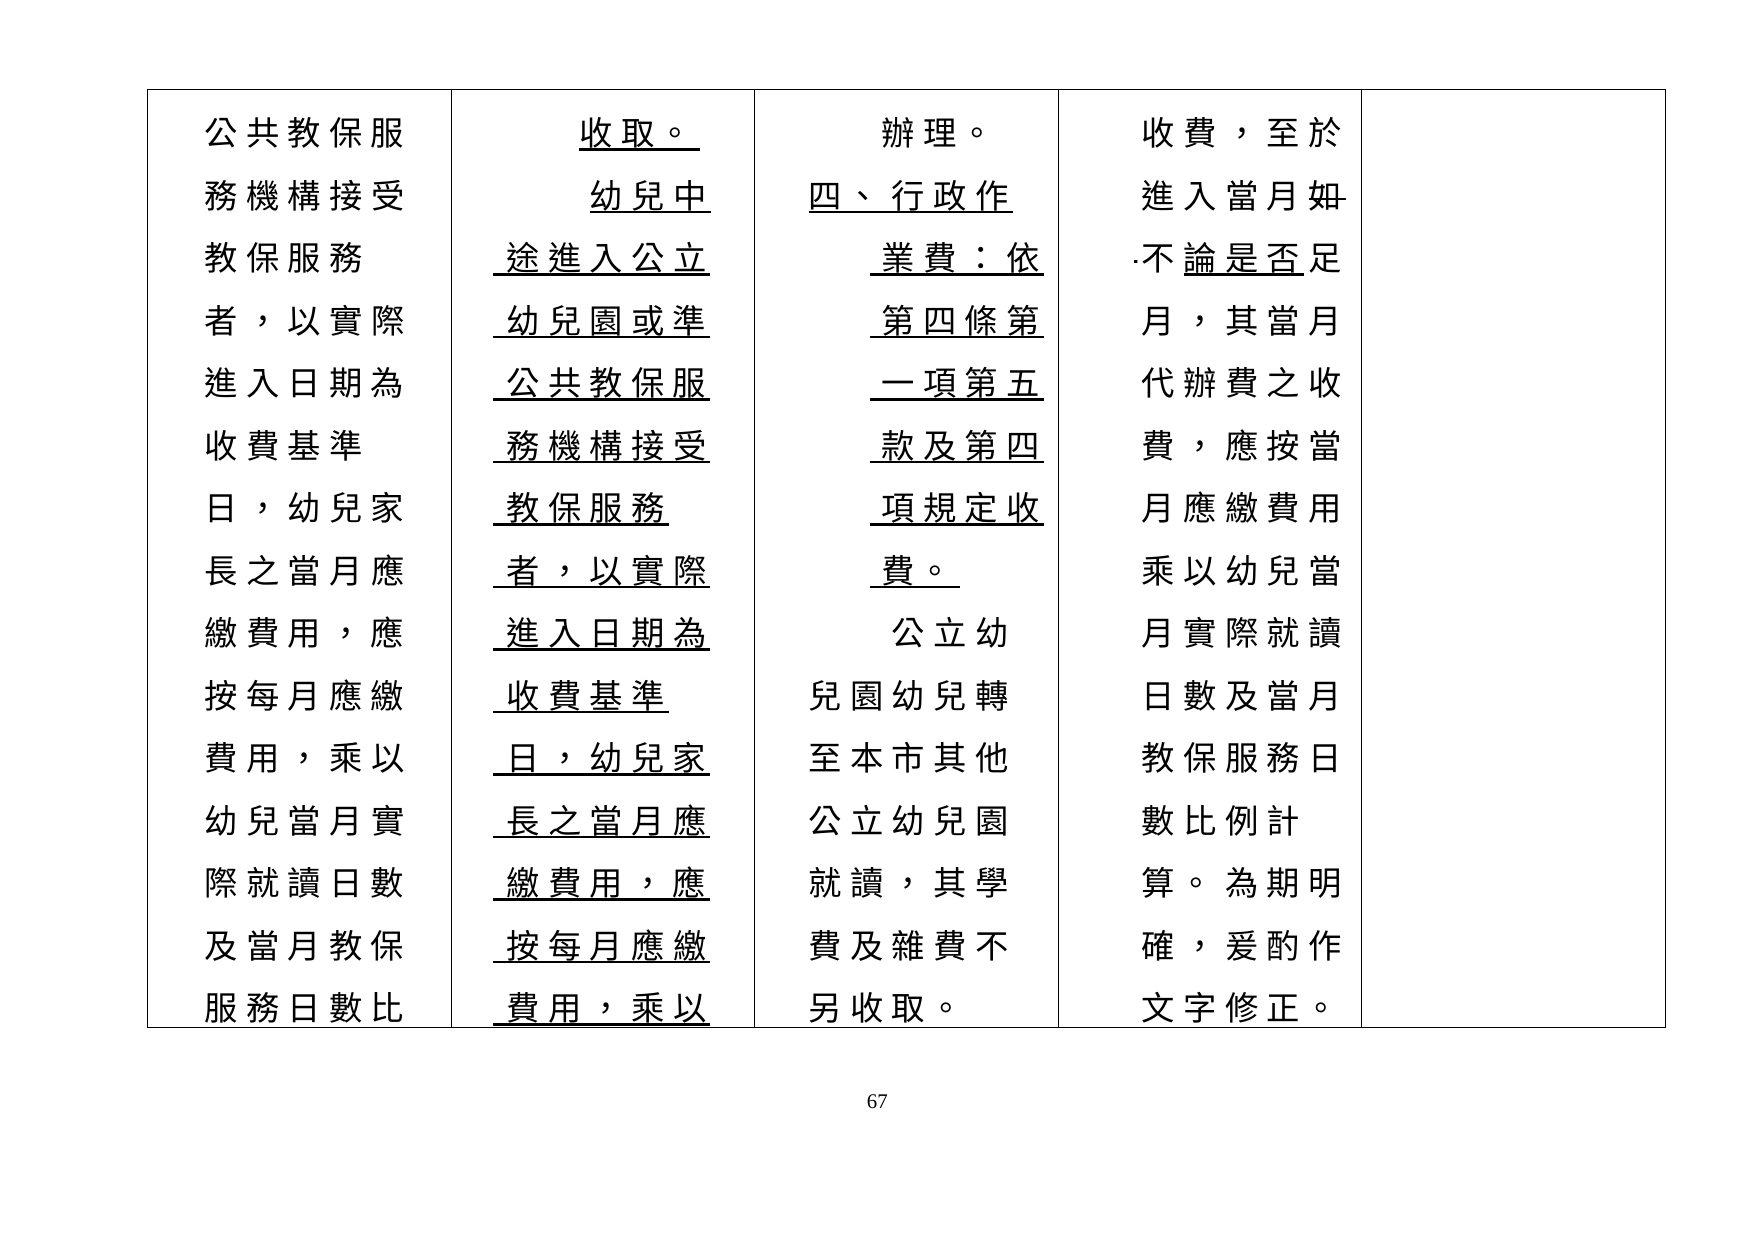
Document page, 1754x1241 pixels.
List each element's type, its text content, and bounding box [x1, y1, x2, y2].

table_cell [1666, 89, 1683, 1027]
table_cell 收費，至於進入當月如不論是否足月，其當月代辦費之收費，應按當月應繳費用乘以幼兒當月實際就讀日數及當月教保服務日數比例計算。為期明確，爰酌作文字修正。 [1059, 90, 1361, 1027]
table_cell [1362, 90, 1665, 1027]
table_cell 辦理。 四、行政作業費：依第四條第一項第五款及第四項規定收費。 公立幼兒園幼兒轉至本市其他公立幼兒園就讀，其學費及雜費不另收取。 [755, 90, 1058, 1027]
table_cell 收取。 幼兒中途進入公立幼兒園或準公共教保服務機構接受教保服務者，以實際進入日期為收費基準日，幼兒家長之當月應繳費用，應按每月應繳費用，乘以 [452, 90, 754, 1027]
table_cell 公共教保服務機構接受教保服務者，以實際進入日期為收費基準日，幼兒家長之當月應繳費用，應按每月應繳費用，乘以幼兒當月實際就讀日數及當月教保服務日數比 [148, 90, 451, 1027]
table_cell [88, 89, 147, 1027]
